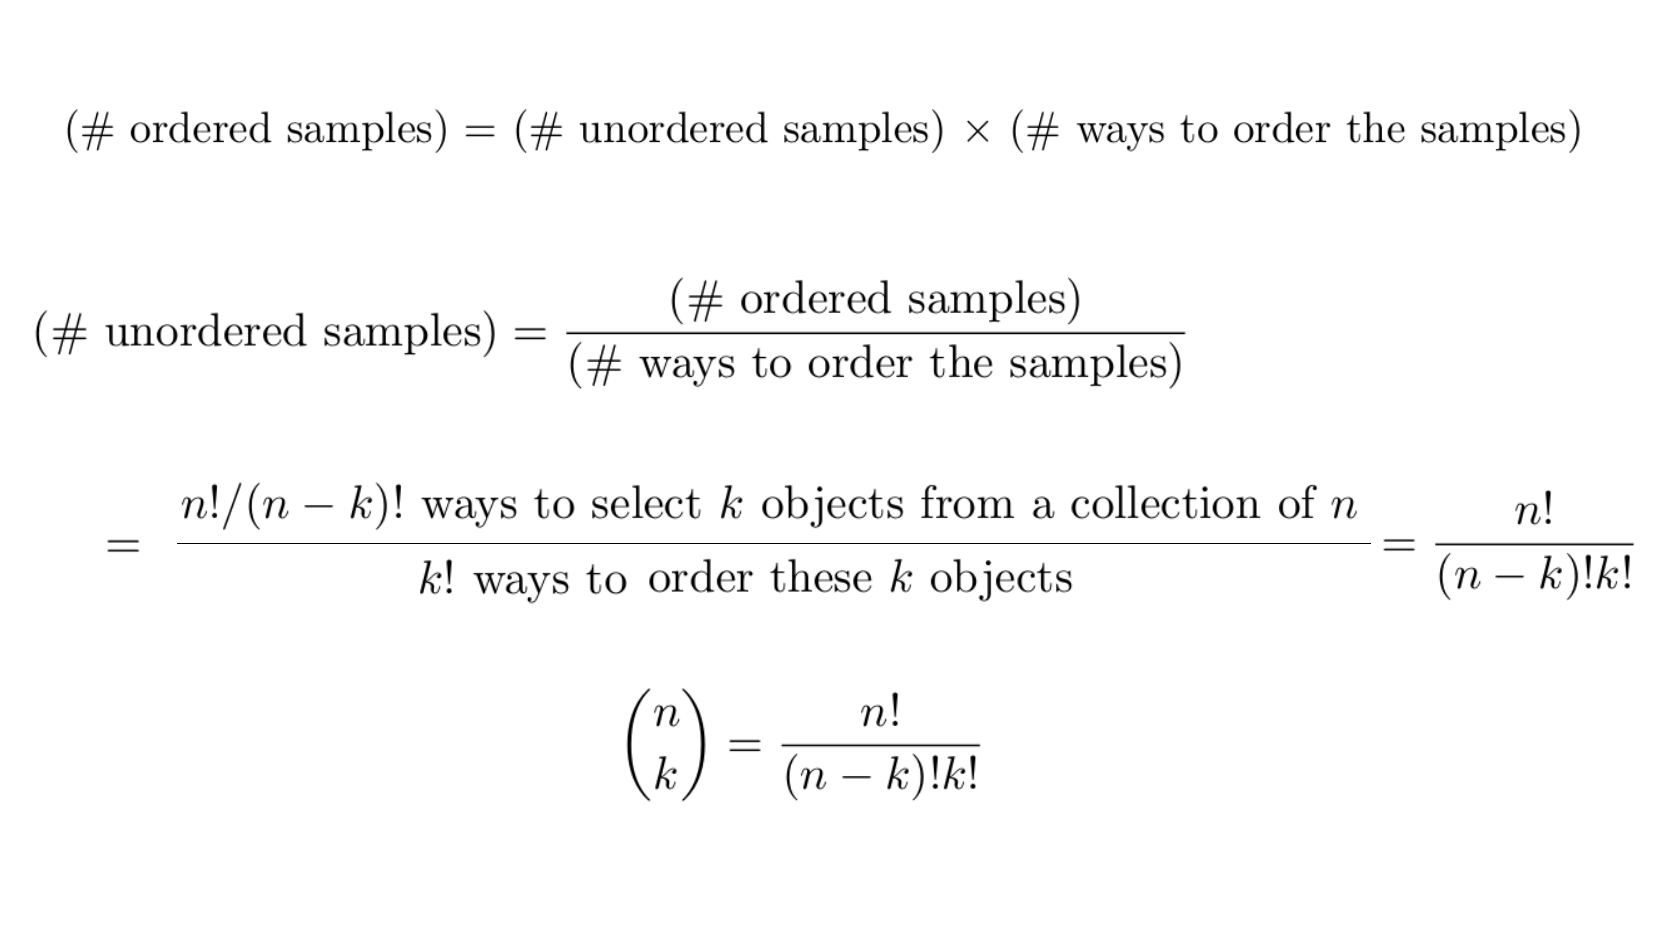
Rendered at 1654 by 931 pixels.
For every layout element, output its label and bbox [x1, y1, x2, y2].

picture [409, 549, 632, 615]
picture [23, 260, 1197, 396]
picture [604, 682, 993, 810]
picture [1375, 490, 1646, 601]
picture [53, 101, 1589, 161]
picture [177, 470, 1358, 532]
picture [642, 549, 1075, 608]
picture [100, 531, 147, 562]
